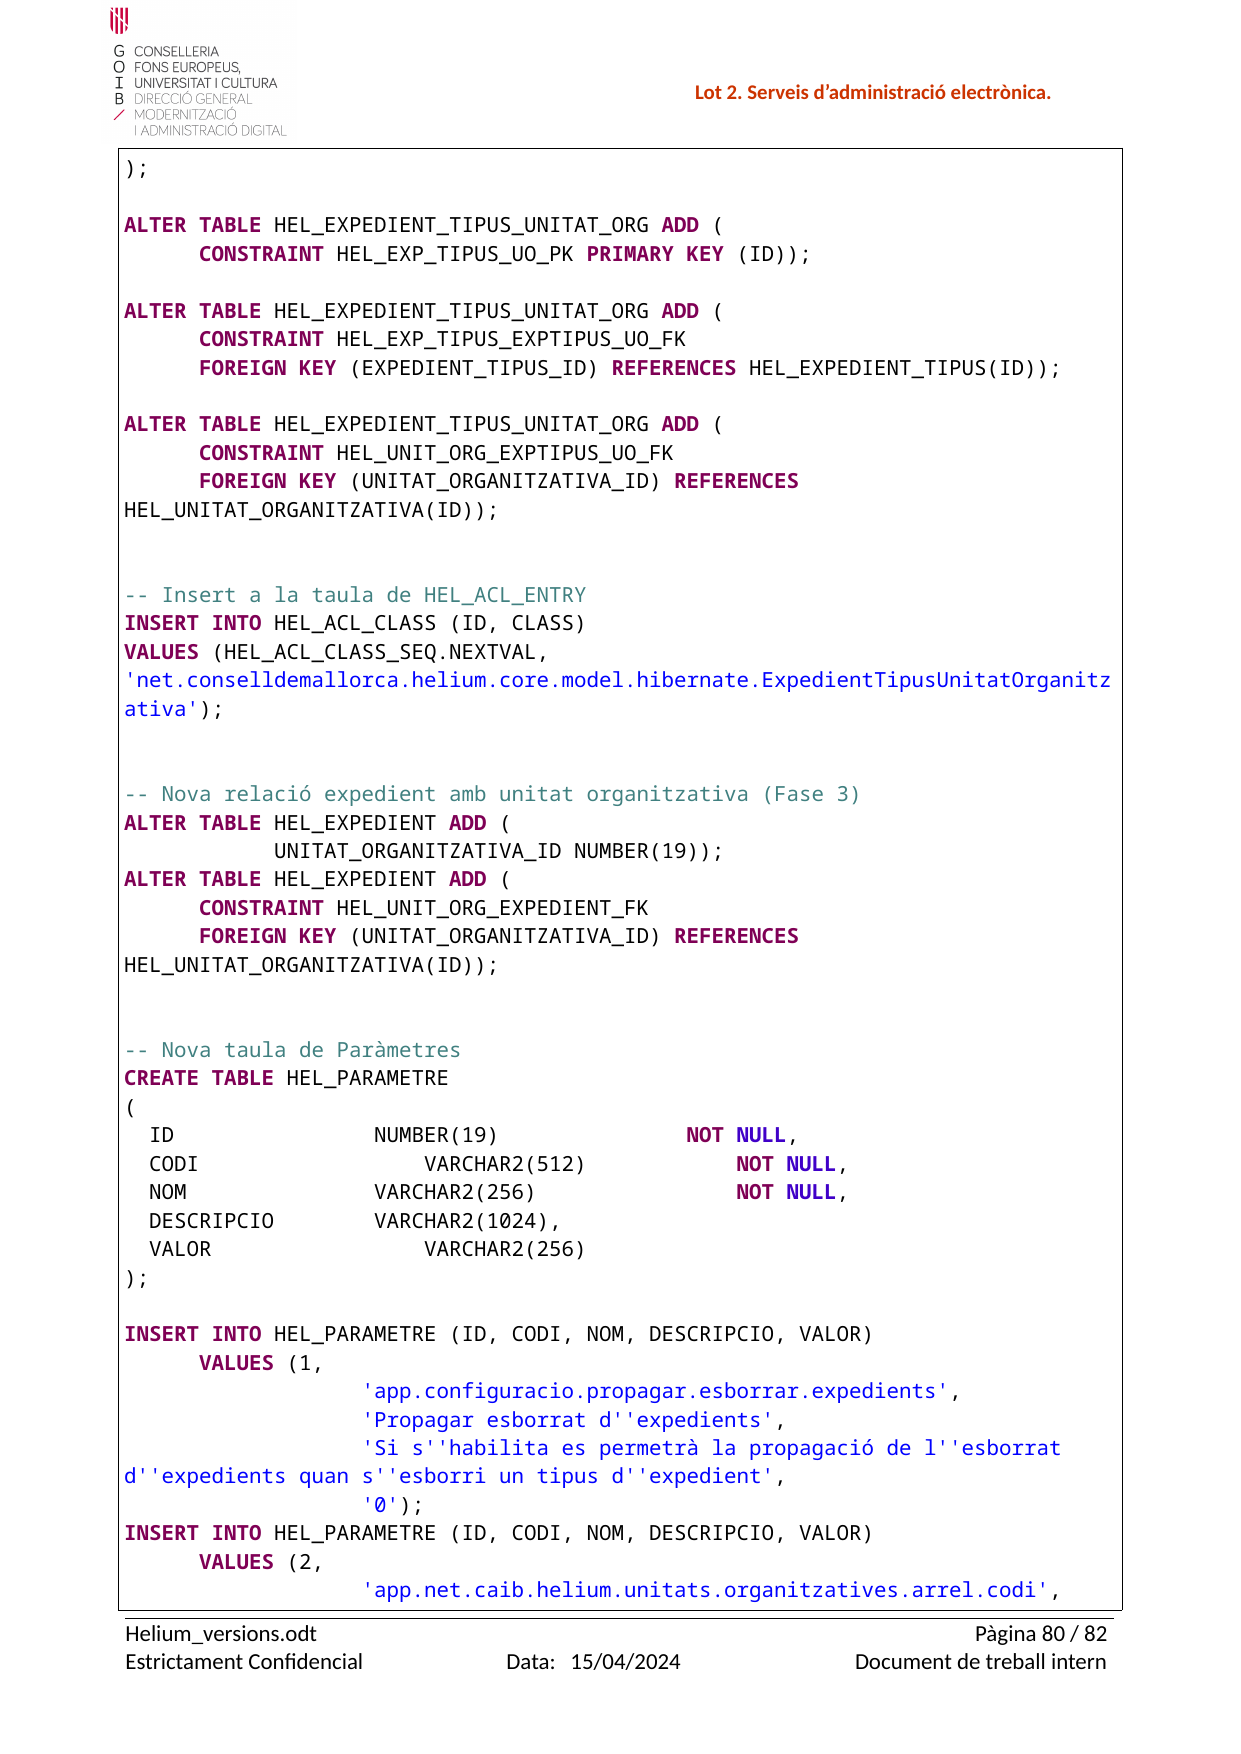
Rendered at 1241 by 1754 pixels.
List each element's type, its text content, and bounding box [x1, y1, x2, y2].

table_header ); ALTER TABLE HEL_EXPEDIENT_TIPUS_UNITAT_ORG ADD ( CONSTRAINT HEL_EXP_TIPUS_UO_PK PRIMARY KEY (ID)); ALTER TABLE HEL_EXPEDIENT_TIPUS_UNITAT_ORG ADD ( CONSTRAINT HEL_EXP_TIPUS_EXPTIPUS_UO_FK FOREIGN KEY (EXPEDIENT_TIPUS_ID) REFERENCES HEL_EXPEDIENT_TIPUS(ID)); ALTER TABLE HEL_EXPEDIENT_TIPUS_UNITAT_ORG ADD ( CONSTRAINT HEL_UNIT_ORG_EXPTIPUS_UO_FK FOREIGN KEY (UNITAT_ORGANITZATIVA_ID) REFERENCES HEL_UNITAT_ORGANITZATIVA(ID)); -- Insert a la taula de HEL_ACL_ENTRY INSERT INTO HEL_ACL_CLASS (ID, CLASS) VALUES (HEL_ACL_CLASS_SEQ.NEXTVAL, 'net.conselldemallorca.helium.core.model.hibernate.ExpedientTipusUnitatOrganitzativa'); -- Nova relació expedient amb unitat organitzativa (Fase 3) ALTER TABLE HEL_EXPEDIENT ADD ( UNITAT_ORGANITZATIVA_ID NUMBER(19)); ALTER TABLE HEL_EXPEDIENT ADD ( CONSTRAINT HEL_UNIT_ORG_EXPEDIENT_FK FOREIGN KEY (UNITAT_ORGANITZATIVA_ID) REFERENCES HEL_UNITAT_ORGANITZATIVA(ID)); -- Nova taula de Paràmetres CREATE TABLE HEL_PARAMETRE ( ID NUMBER(19) NOT NULL, CODI VARCHAR2(512) NOT NULL, NOM VARCHAR2(256) NOT NULL, DESCRIPCIO VARCHAR2(1024), VALOR VARCHAR2(256) ); INSERT INTO HEL_PARAMETRE (ID, CODI, NOM, DESCRIPCIO, VALOR) VALUES (1, 'app.configuracio.propagar.esborrar.expedients', 'Propagar esborrat d''expedients', 'Si s''habilita es permetrà la propagació de l''esborrat d''expedients quan s''esborri un tipus d''expedient', '0'); INSERT INTO HEL_PARAMETRE (ID, CODI, NOM, DESCRIPCIO, VALOR) VALUES (2, 'app.net.caib.helium.unitats.organitzatives.arrel.codi', [119, 149, 1122, 1609]
picture [100, 0, 297, 144]
